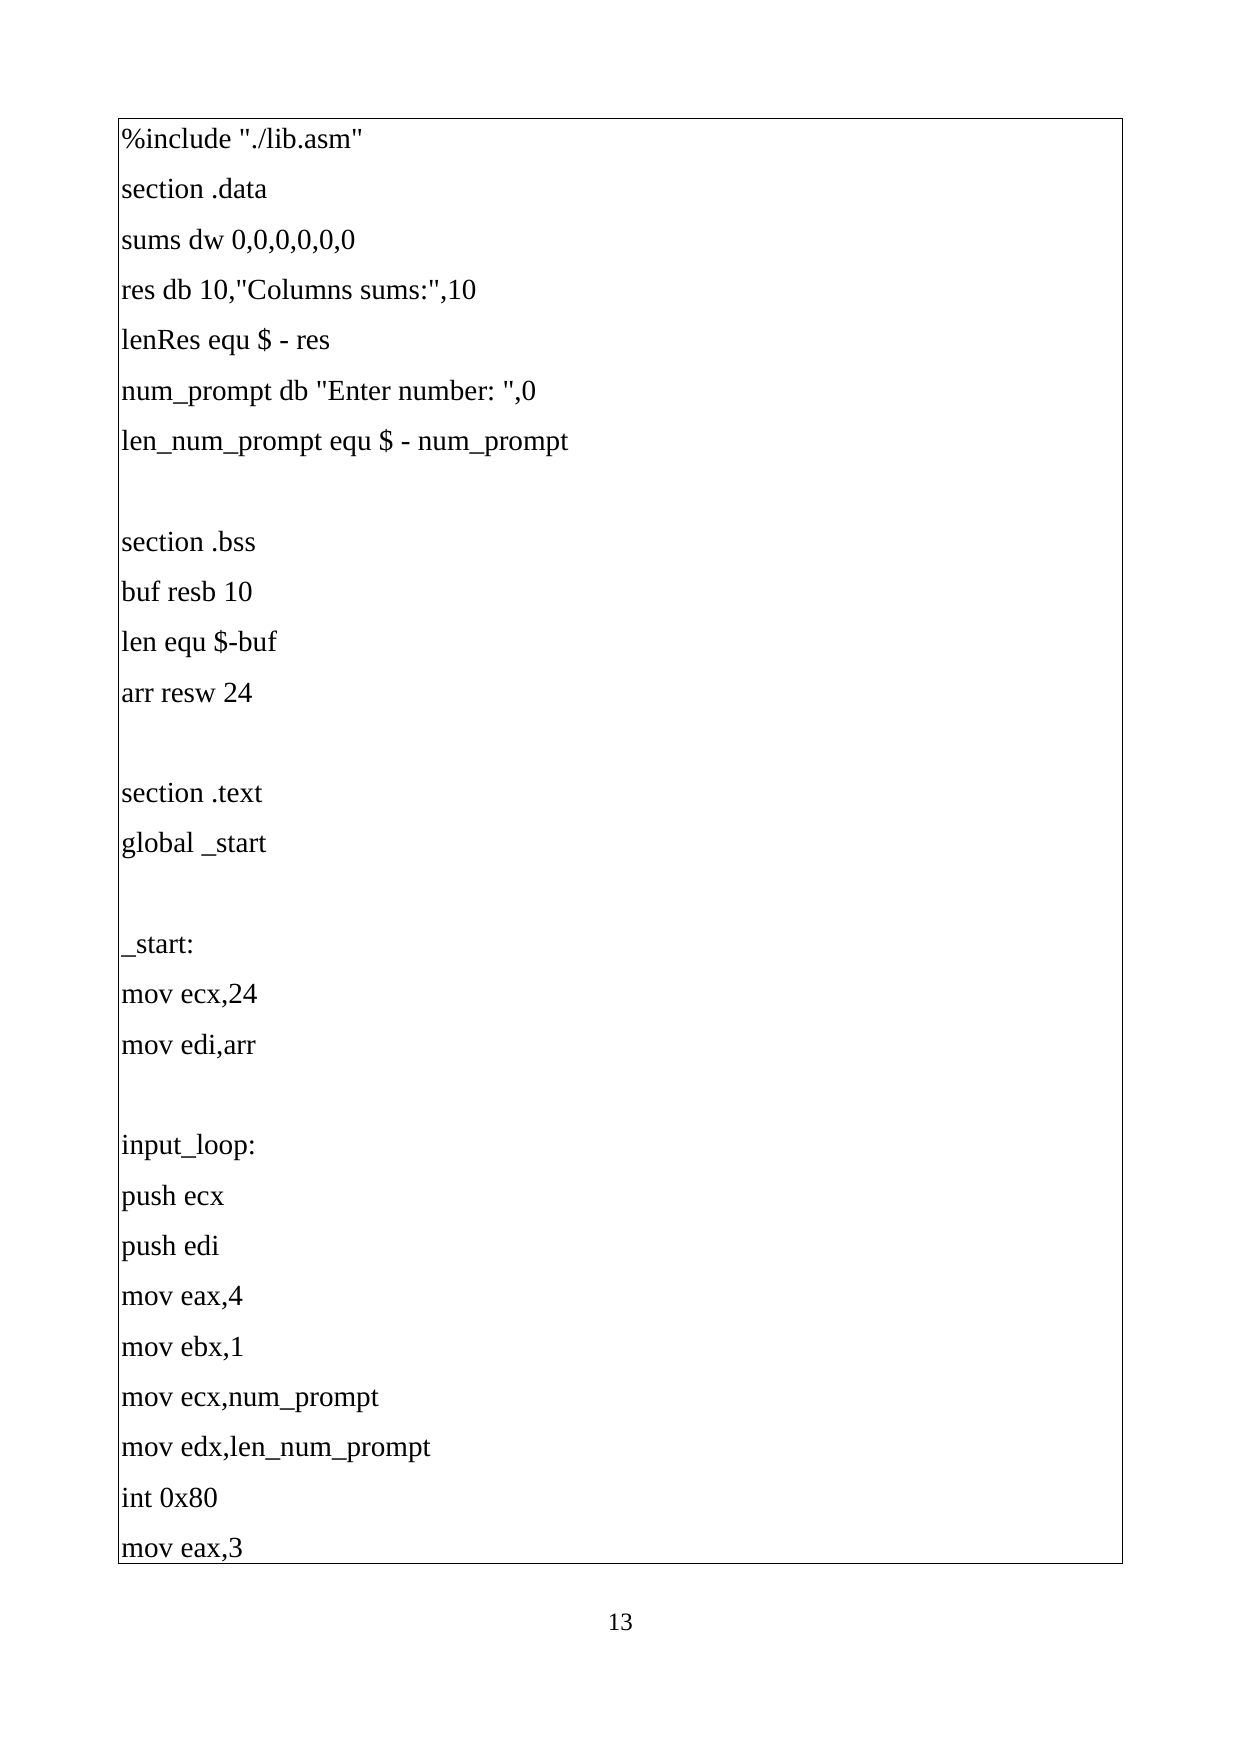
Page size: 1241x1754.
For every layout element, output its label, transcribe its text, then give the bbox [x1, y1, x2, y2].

text res db 10,"Columns sums:",10 [119, 269, 1122, 306]
text section .bss [119, 521, 1122, 557]
text mov eax,4 [119, 1275, 1122, 1312]
text mov ecx,num_prompt [119, 1376, 1122, 1413]
text push edi [119, 1225, 1122, 1262]
text mov ebx,1 [119, 1326, 1122, 1362]
text mov edi,arr [119, 1024, 1122, 1060]
text input_loop: [119, 1124, 1122, 1161]
text buf resb 10 [119, 571, 1122, 608]
text mov eax,3 [119, 1527, 1122, 1563]
text section .data [119, 168, 1122, 205]
text _start: [119, 923, 1122, 960]
text mov ecx,24 [119, 973, 1122, 1010]
text %include "./lib.asm" [119, 119, 1122, 155]
text section .text [119, 772, 1122, 809]
text len_num_prompt equ $ - num_prompt [119, 420, 1122, 457]
text lenRes equ $ - res [119, 319, 1122, 356]
text sums dw 0,0,0,0,0,0 [119, 219, 1122, 255]
text push ecx [119, 1175, 1122, 1211]
text int 0x80 [119, 1477, 1122, 1513]
text arr resw 24 [119, 672, 1122, 708]
text mov edx,len_num_prompt [119, 1426, 1122, 1463]
text len equ $-buf [119, 621, 1122, 658]
text global _start [119, 822, 1122, 859]
text num_prompt db "Enter number: ",0 [119, 370, 1122, 406]
